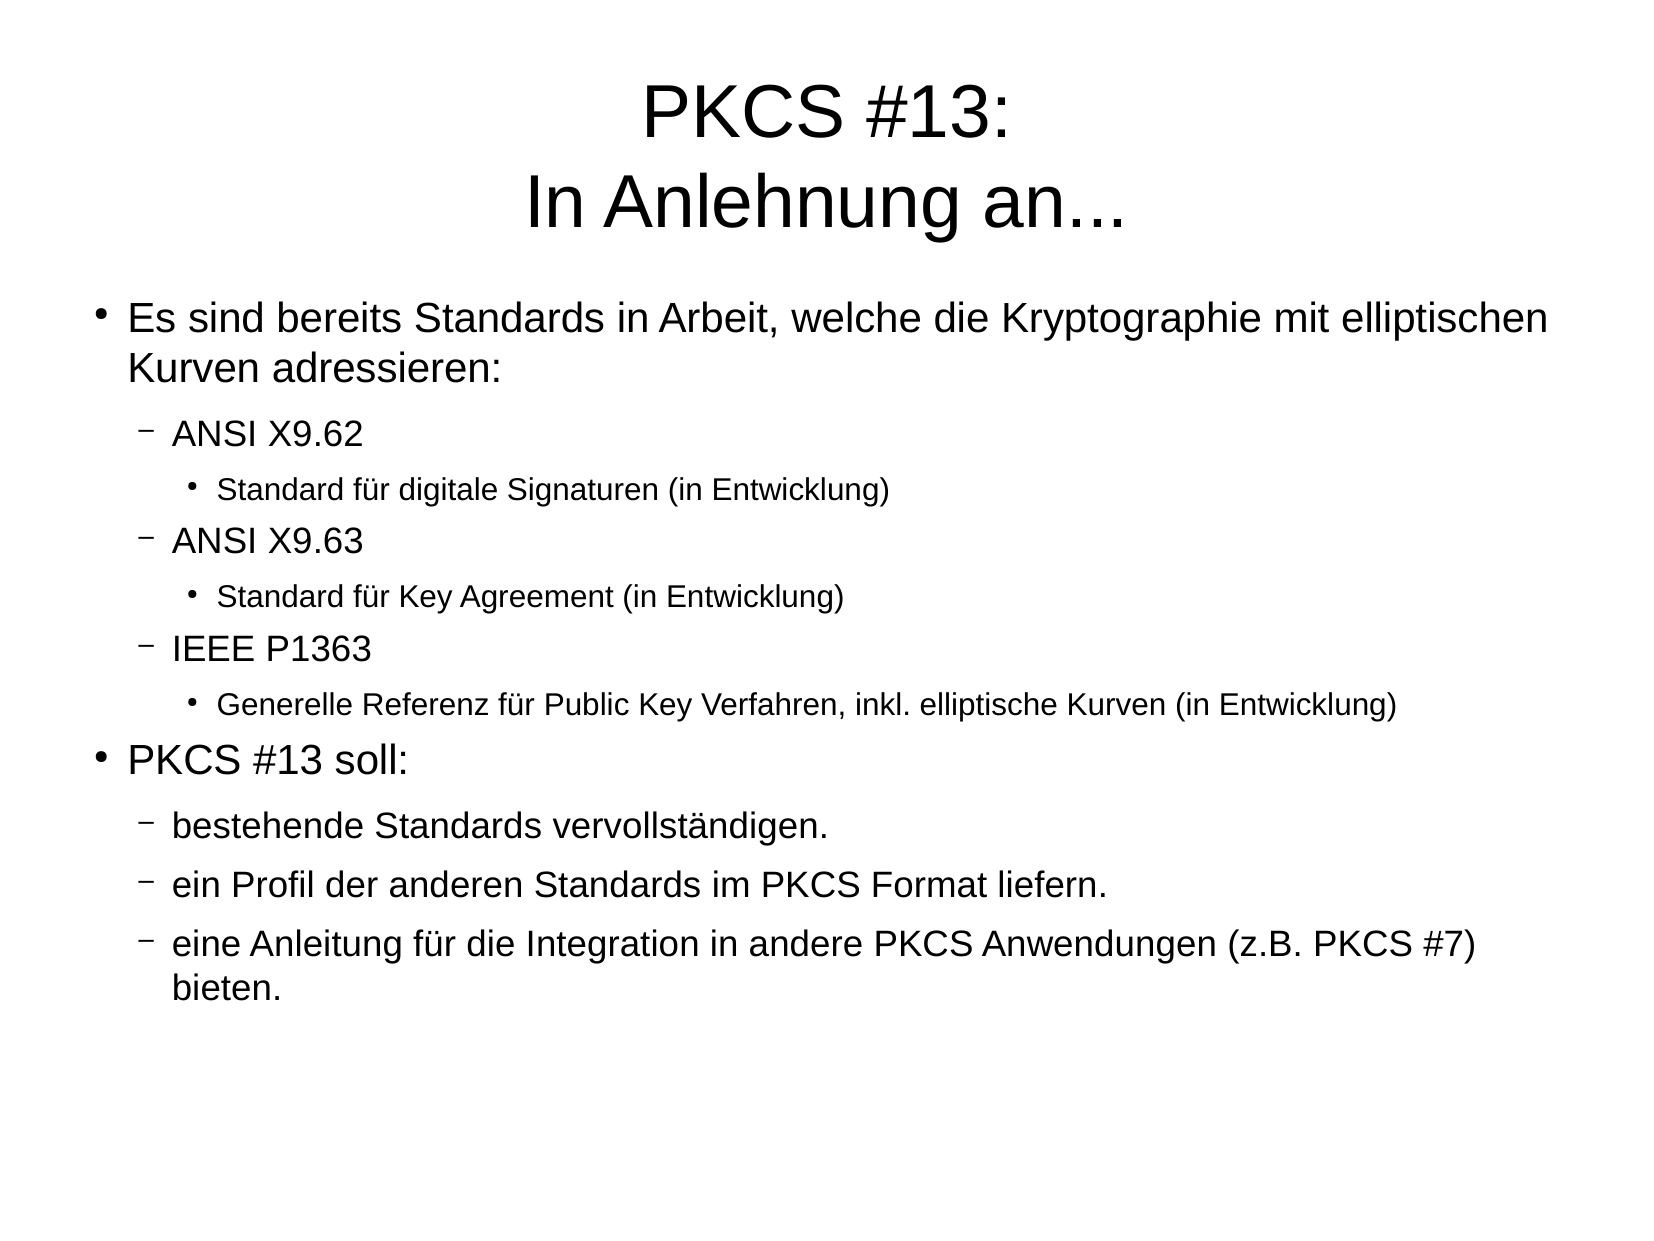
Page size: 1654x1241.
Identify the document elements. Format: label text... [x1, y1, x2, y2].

list Es sind bereits Standards in Arbeit, welche die Kryptographie mit elliptischen Kurven adressieren: ANSI X9.62 Standard für digitale Signaturen (in Entwicklung) ANSI X9.63 Standard für Key Agreement (in Entwicklung) IEEE P1363 Generelle Referenz für Public Key Verfahren, inkl. elliptische Kurven (in Entwicklung) PKCS #13 soll: bestehende Standards vervollständigen. ein Profil der anderen Standards im PKCS Format liefern. eine Anleitung für die Integration in andere PKCS Anwendungen (z.B. PKCS #7) bieten. [82, 290, 1571, 1010]
title PKCS #13: In Anlehnung an... [82, 62, 1571, 243]
